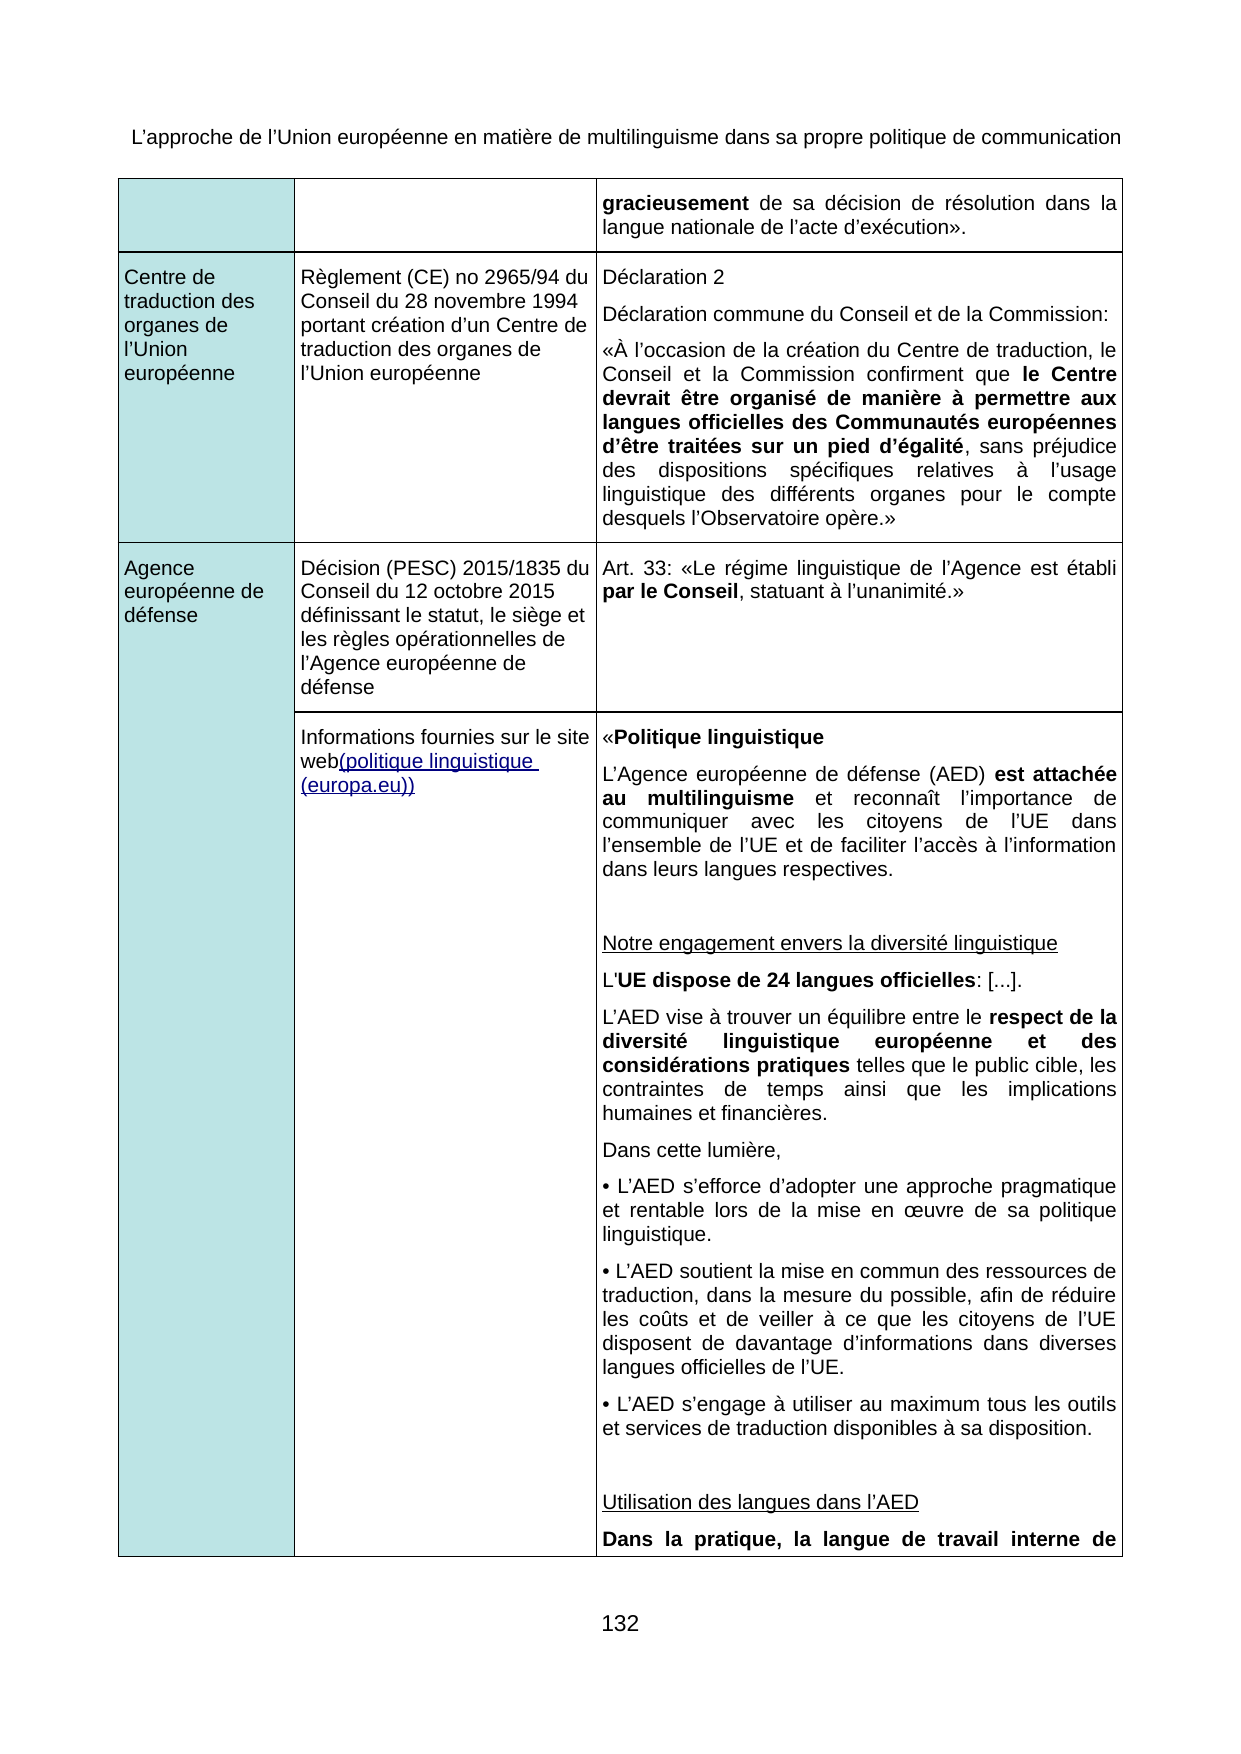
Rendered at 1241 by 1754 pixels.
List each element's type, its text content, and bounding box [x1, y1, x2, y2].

table_cell Agence européenne de défense [119, 543, 294, 1556]
table_cell [295, 179, 596, 251]
table_cell [119, 179, 294, 251]
table_cell Art. 33: «Le régime linguistique de l’Agence est établi par le Conseil, statuant à l’unanimité.» [597, 543, 1122, 711]
table_cell Déclaration 2 Déclaration commune du Conseil et de la Commission: «À l’occasion de la création du Centre de traduction, le Conseil et la Commission confirment que le Centre devrait être organisé de manière à permettre aux langues officielles des Communautés européennes d’être traitées sur un pied d’égalité, sans préjudice des dispositions spécifiques relatives à l’usage linguistique des différents organes pour le compte desquels l’Observatoire opère.» [597, 253, 1122, 542]
table_cell Centre de traduction des organes de l’Union européenne [119, 253, 294, 542]
table_cell Décision (PESC) 2015/1835 du Conseil du 12 octobre 2015 définissant le statut, le siège et les règles opérationnelles de l’Agence européenne de défense [295, 543, 596, 711]
table_cell «Politique linguistique L’Agence européenne de défense (AED) est attachée au multilinguisme et reconnaît l’importance de communiquer avec les citoyens de l’UE dans l’ensemble de l’UE et de faciliter l’accès à l’information dans leurs langues respectives. Notre engagement envers la diversité linguistique L'UE dispose de 24 langues officielles: [...]. L’AED vise à trouver un équilibre entre le respect de la diversité linguistique européenne et des considérations pratiques telles que le public cible, les contraintes de temps ainsi que les implications humaines et financières. Dans cette lumière, • L’AED s’efforce d’adopter une approche pragmatique et rentable lors de la mise en œuvre de sa politique linguistique. • L’AED soutient la mise en commun des ressources de traduction, dans la mesure du possible, afin de réduire les coûts et de veiller à ce que les citoyens de l’UE disposent de davantage d’informations dans diverses langues officielles de l’UE. • L’AED s’engage à utiliser au maximum tous les outils et services de traduction disponibles à sa disposition. Utilisation des langues dans l’AED Dans la pratique, la langue de travail interne de [597, 713, 1122, 1556]
table_cell Règlement (CE) no 2965/94 du Conseil du 28 novembre 1994 portant création d’un Centre de traduction des organes de l’Union européenne [295, 253, 596, 542]
table_cell gracieusement de sa décision de résolution dans la langue nationale de l’acte d’exécution». [597, 179, 1122, 251]
table_cell Informations fournies sur le site web(politique linguistique (europa.eu)) [295, 713, 596, 1556]
